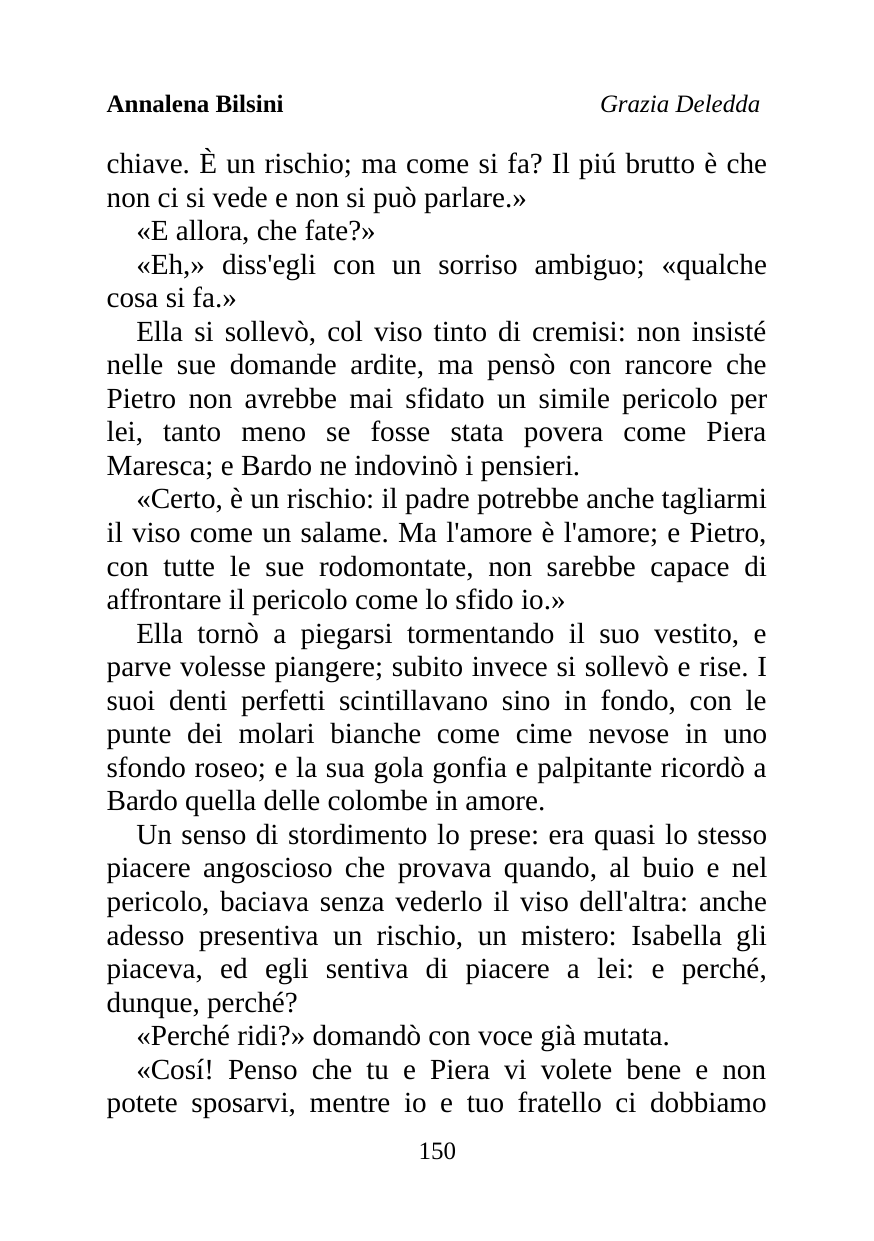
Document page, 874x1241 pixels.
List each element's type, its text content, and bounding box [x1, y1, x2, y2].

text chiave. È un rischio; ma come si fa? Il piú brutto è che non ci si vede e non si può parlare.» [106, 146, 768, 213]
text «Certo, è un rischio: il padre potrebbe anche tagliarmi il viso come un salame. Ma l'amore è l'amore; e Pietro, con tutte le sue rodomontate, non sarebbe capace di affrontare il pericolo come lo sfido io.» [106, 482, 768, 616]
text Un senso di stordimento lo prese: era quasi lo stesso piacere angoscioso che provava quando, al buio e nel pericolo, baciava senza vederlo il viso dell'altra: anche adesso presentiva un rischio, un mistero: Isabella gli piaceva, ed egli sentiva di piacere a lei: e perché, dunque, perché? [106, 817, 768, 1018]
text «E allora, che fate?» [106, 213, 768, 247]
text «Eh,» diss'egli con un sorriso ambiguo; «qualche cosa si fa.» [106, 247, 768, 314]
text «Cosí! Penso che tu e Piera vi volete bene e non potete sposarvi, mentre io e tuo fratello ci dobbiamo [106, 1052, 768, 1119]
text Ella si sollevò, col viso tinto di cremisi: non insisté nelle sue domande ardite, ma pensò con rancore che Pietro non avrebbe mai sfidato un simile pericolo per lei, tanto meno se fosse stata povera come Piera Maresca; e Bardo ne indovinò i pensieri. [106, 314, 768, 482]
text «Perché ridi?» domandò con voce già mutata. [106, 1018, 768, 1052]
text Ella tornò a piegarsi tormentando il suo vestito, e parve volesse piangere; subito invece si sollevò e rise. I suoi denti perfetti scintillavano sino in fondo, con le punte dei molari bianche come cime nevose in uno sfondo roseo; e la sua gola gonfia e palpitante ricordò a Bardo quella delle colombe in amore. [106, 616, 768, 817]
